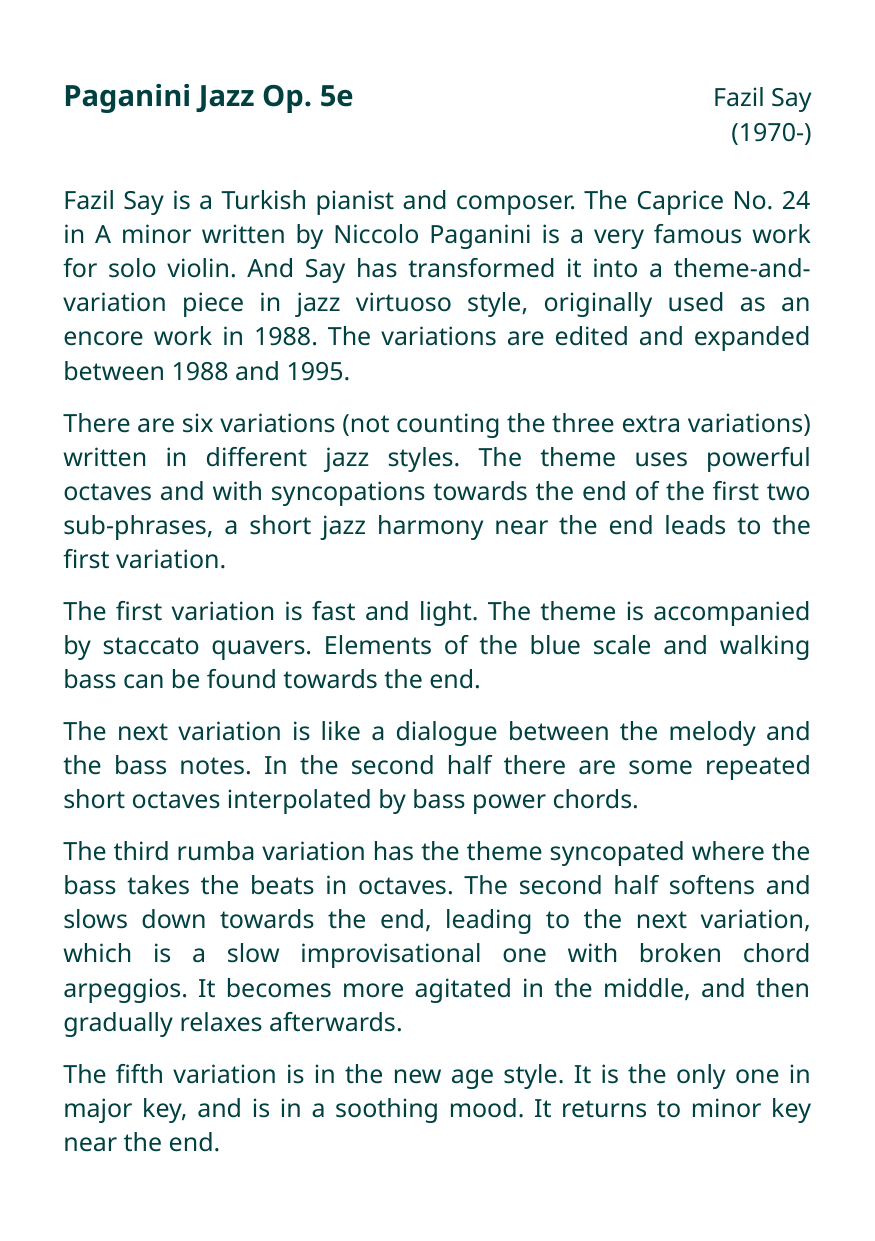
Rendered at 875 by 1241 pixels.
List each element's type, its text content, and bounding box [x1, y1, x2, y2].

text (1970-) [63, 115, 811, 149]
text Fazil Say is a Turkish pianist and composer. The Caprice No. 24 in A minor written by Niccolo Paganini is a very famous work for solo violin. And Say has transformed it into a theme-and-variation piece in jazz virtuoso style, originally used as an encore work in 1988. The variations are edited and expanded between 1988 and 1995. [63, 183, 811, 387]
text Paganini Jazz Op. 5e Fazil Say [63, 75, 811, 115]
text The fifth variation is in the new age style. It is the only one in major key, and is in a soothing mood. It returns to minor key near the end. [63, 1056, 811, 1158]
text The next variation is like a dialogue between the melody and the bass notes. In the second half there are some repeated short octaves interpolated by bass power chords. [63, 714, 811, 816]
text The first variation is fast and light. The theme is accompanied by staccato quavers. Elements of the blue scale and walking bass can be found towards the end. [63, 593, 811, 696]
text The third rumba variation has the theme syncopated where the bass takes the beats in octaves. The second half softens and slows down towards the end, leading to the next variation, which is a slow improvisational one with broken chord arpeggios. It becomes more agitated in the middle, and then gradually relaxes afterwards. [63, 834, 811, 1038]
text There are six variations (not counting the three extra variations) written in different jazz styles. The theme uses powerful octaves and with syncopations towards the end of the first two sub-phrases, a short jazz harmony near the end leads to the first variation. [63, 405, 811, 576]
